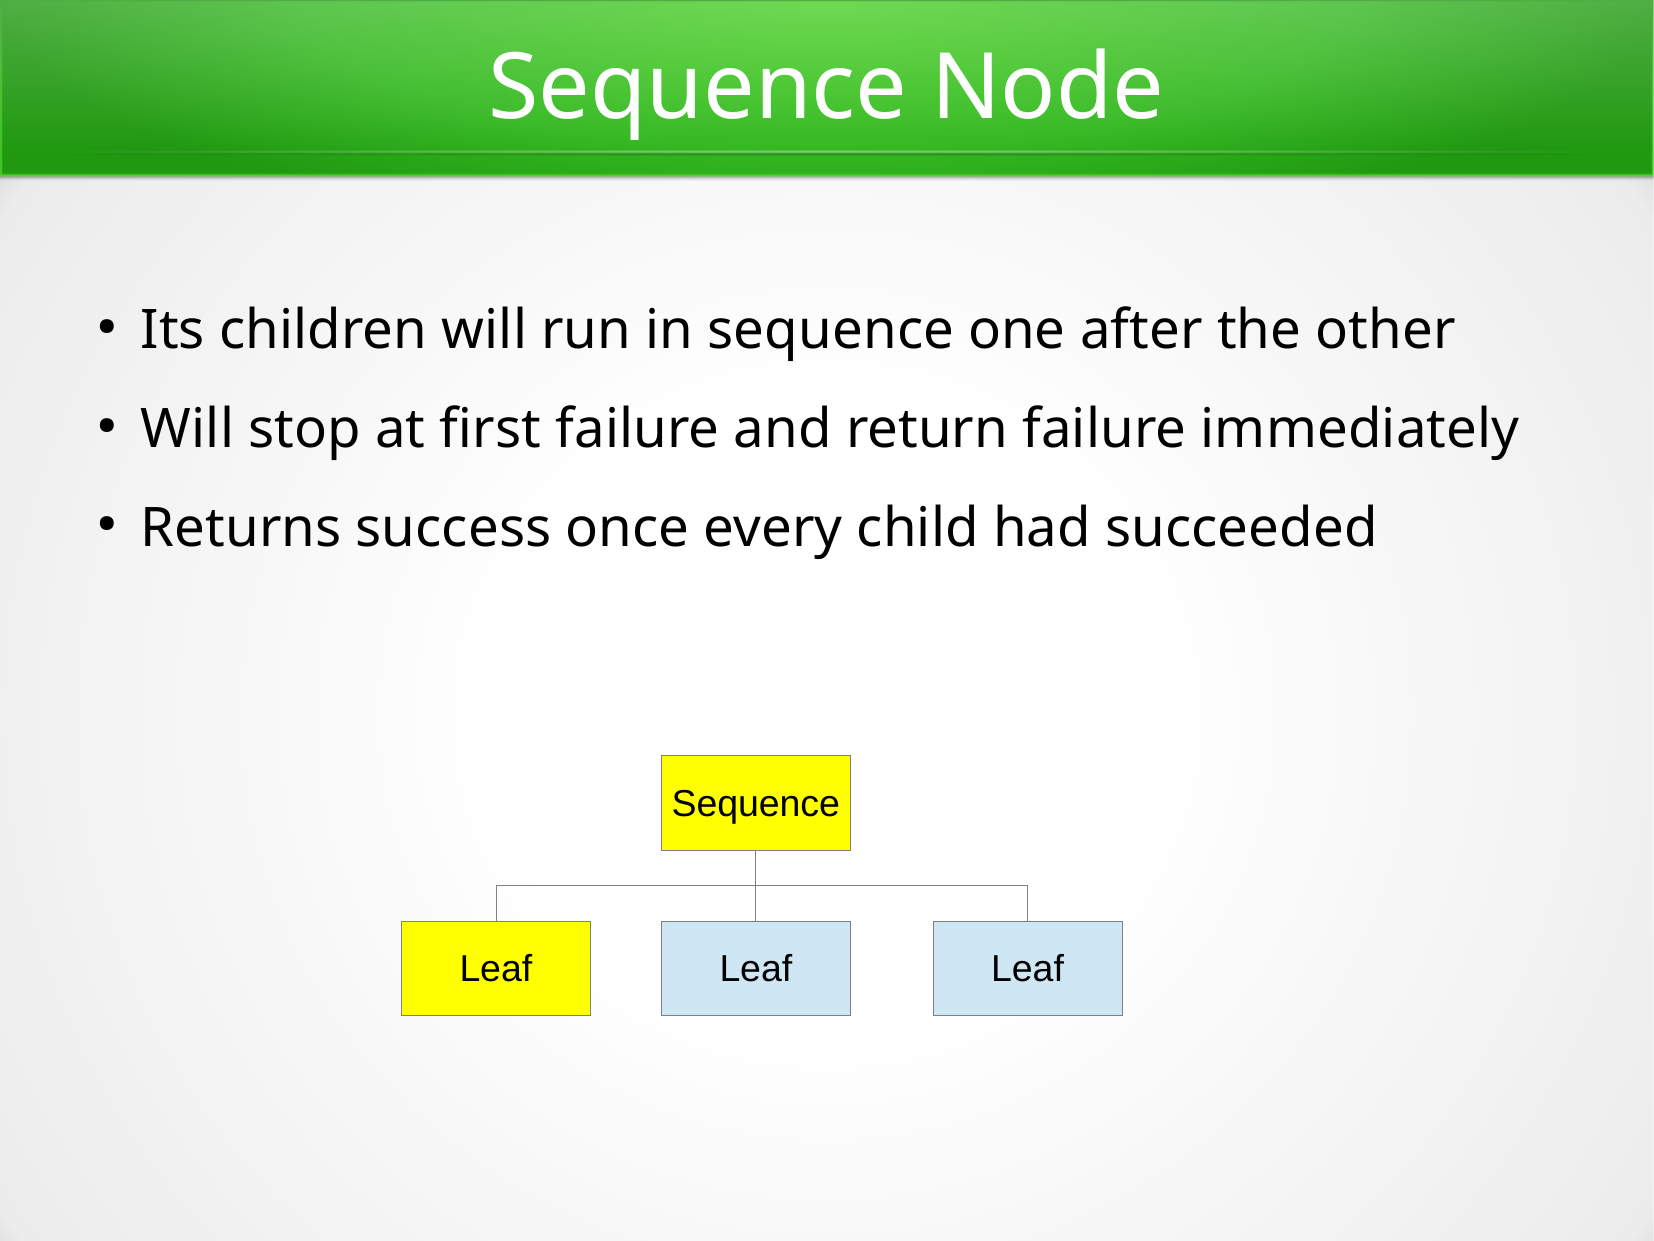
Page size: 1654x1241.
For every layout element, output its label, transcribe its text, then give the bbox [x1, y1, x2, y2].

text_box Leaf [933, 921, 1123, 1016]
text_box Leaf [401, 921, 591, 1016]
picture [0, 0, 1654, 1241]
list Its children will run in sequence one after the other Will stop at first failure and return failure immediately Returns success once every child had succeeded [82, 290, 1571, 697]
text_box Leaf [661, 921, 851, 1016]
title Sequence Node [82, 11, 1571, 154]
text_box Sequence [661, 755, 851, 851]
